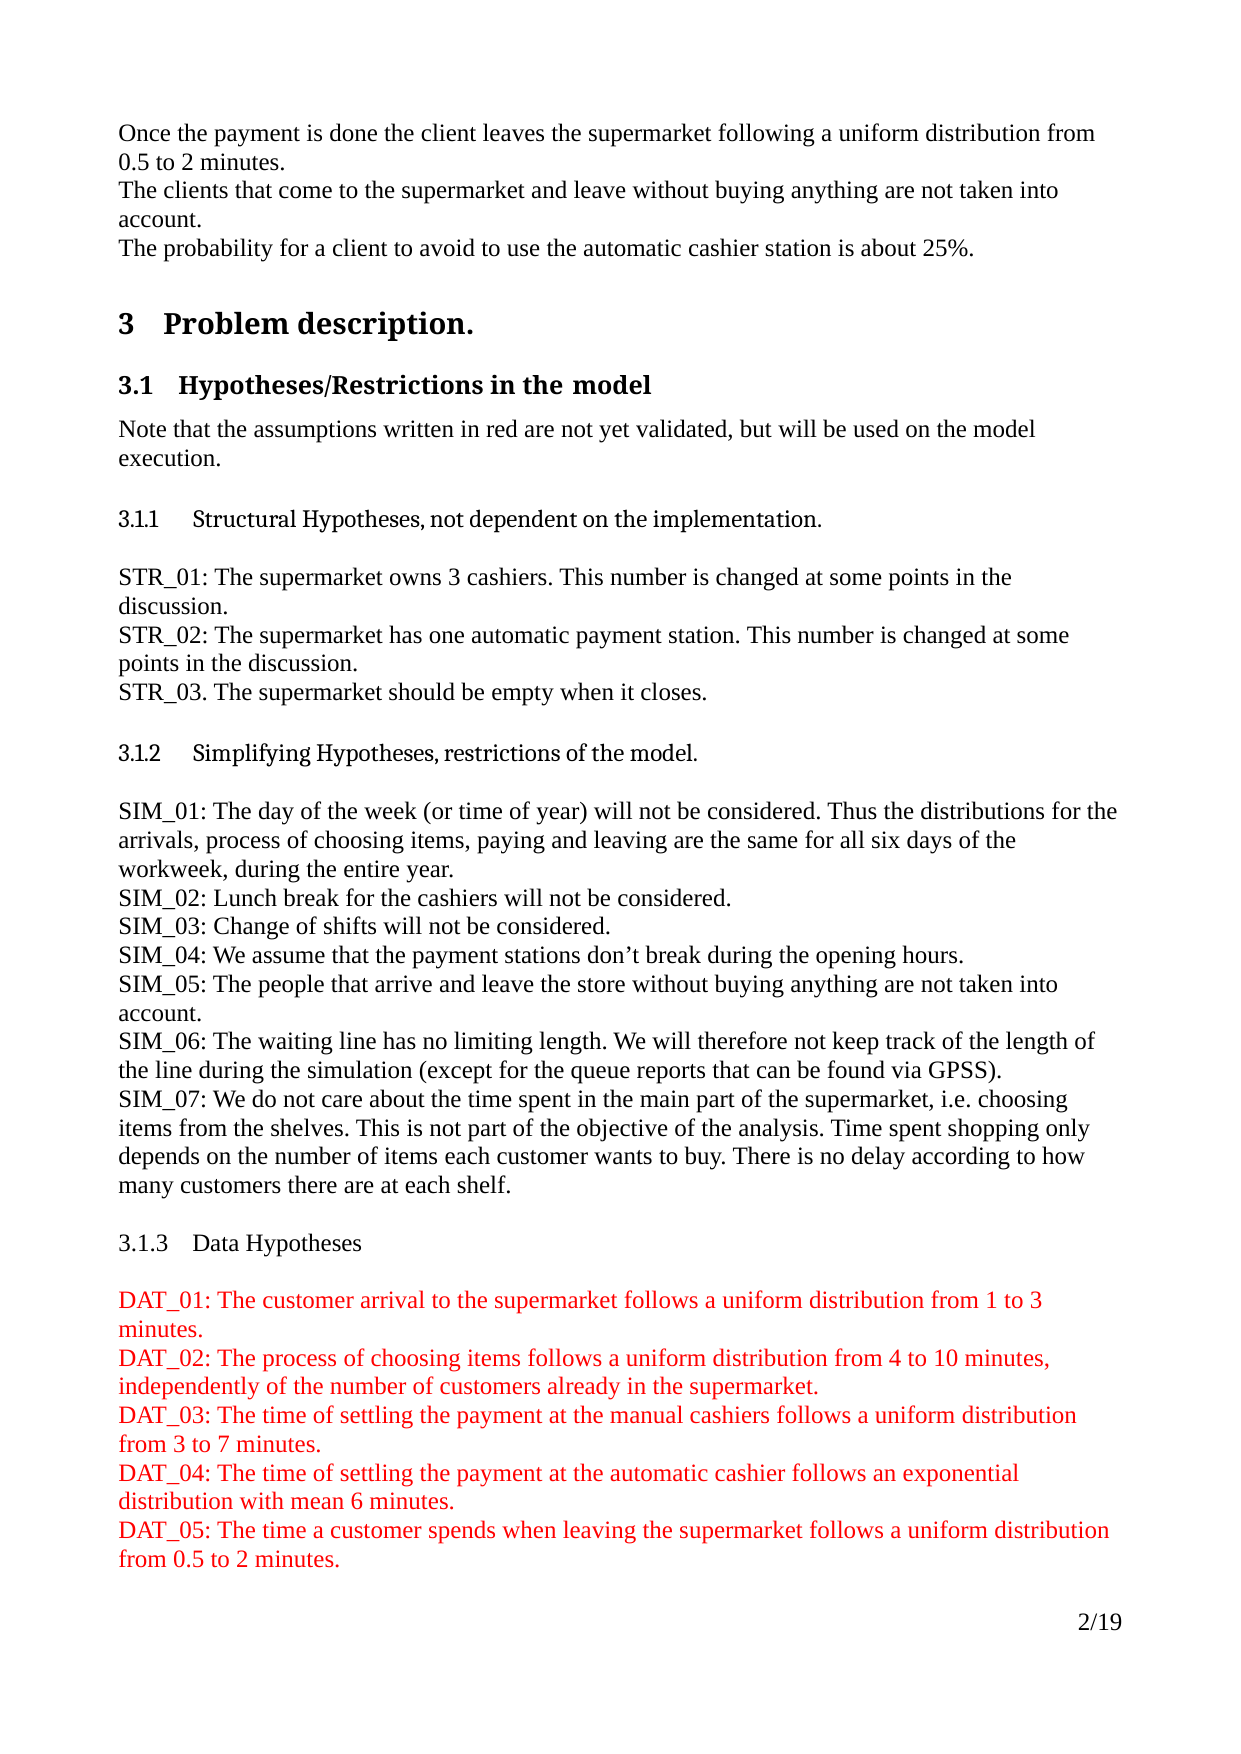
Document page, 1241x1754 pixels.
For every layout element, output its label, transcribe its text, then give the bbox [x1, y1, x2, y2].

text SIM_02: Lunch break for the cashiers will not be considered. [118, 883, 1122, 911]
text Note that the assumptions written in red are not yet validated, but will be used on the model execution. [118, 414, 1122, 472]
text DAT_04: The time of settling the payment at the automatic cashier follows an exponential distribution with mean 6 minutes. [118, 1458, 1122, 1515]
text Once the payment is done the client leaves the supermarket following a uniform distribution from 0.5 to 2 minutes. [118, 118, 1122, 176]
text SIM_01: The day of the week (or time of year) will not be considered. Thus the distributions for the arrivals, process of choosing items, paying and leaving are the same for all six days of the workweek, during the entire year. [118, 796, 1122, 883]
text SIM_07: We do not care about the time spent in the main part of the supermarket, i.e. choosing items from the shelves. This is not part of the objective of the analysis. Time spent shopping only depends on the number of items each customer wants to buy. There is no delay according to how many customers there are at each shelf. [118, 1084, 1122, 1199]
text 3.1.3 Data Hypotheses [118, 1228, 1122, 1256]
text The probability for a client to avoid to use the automatic cashier station is about 25%. [118, 233, 1122, 262]
subtitle Problem description. [118, 303, 1122, 343]
text DAT_01: The customer arrival to the supermarket follows a uniform distribution from 1 to 3 minutes. [118, 1285, 1122, 1343]
text SIM_05: The people that arrive and leave the store without buying anything are not taken into account. [118, 969, 1122, 1026]
text The clients that come to the supermarket and leave without buying anything are not taken into account. [118, 176, 1122, 233]
subtitle Structural Hypotheses, not dependent on the implementation. [118, 505, 1122, 533]
text SIM_03: Change of shifts will not be considered. [118, 911, 1122, 940]
subtitle Hypotheses/Restrictions in the model [118, 368, 1122, 402]
text STR_01: The supermarket owns 3 cashiers. This number is changed at some points in the discussion. [118, 562, 1122, 620]
text DAT_03: The time of settling the payment at the manual cashiers follows a uniform distribution from 3 to 7 minutes. [118, 1400, 1122, 1458]
text DAT_05: The time a customer spends when leaving the supermarket follows a uniform distribution from 0.5 to 2 minutes. [118, 1515, 1122, 1573]
text STR_03. The supermarket should be empty when it closes. [118, 677, 1122, 706]
text SIM_06: The waiting line has no limiting length. We will therefore not keep track of the length of the line during the simulation (except for the queue reports that can be found via GPSS). [118, 1026, 1122, 1084]
text STR_02: The supermarket has one automatic payment station. This number is changed at some points in the discussion. [118, 620, 1122, 677]
text DAT_02: The process of choosing items follows a uniform distribution from 4 to 10 minutes, independently of the number of customers already in the supermarket. [118, 1343, 1122, 1400]
text SIM_04: We assume that the payment stations don’t break during the opening hours. [118, 940, 1122, 969]
subtitle Simplifying Hypotheses, restrictions of the model. [118, 739, 1122, 768]
